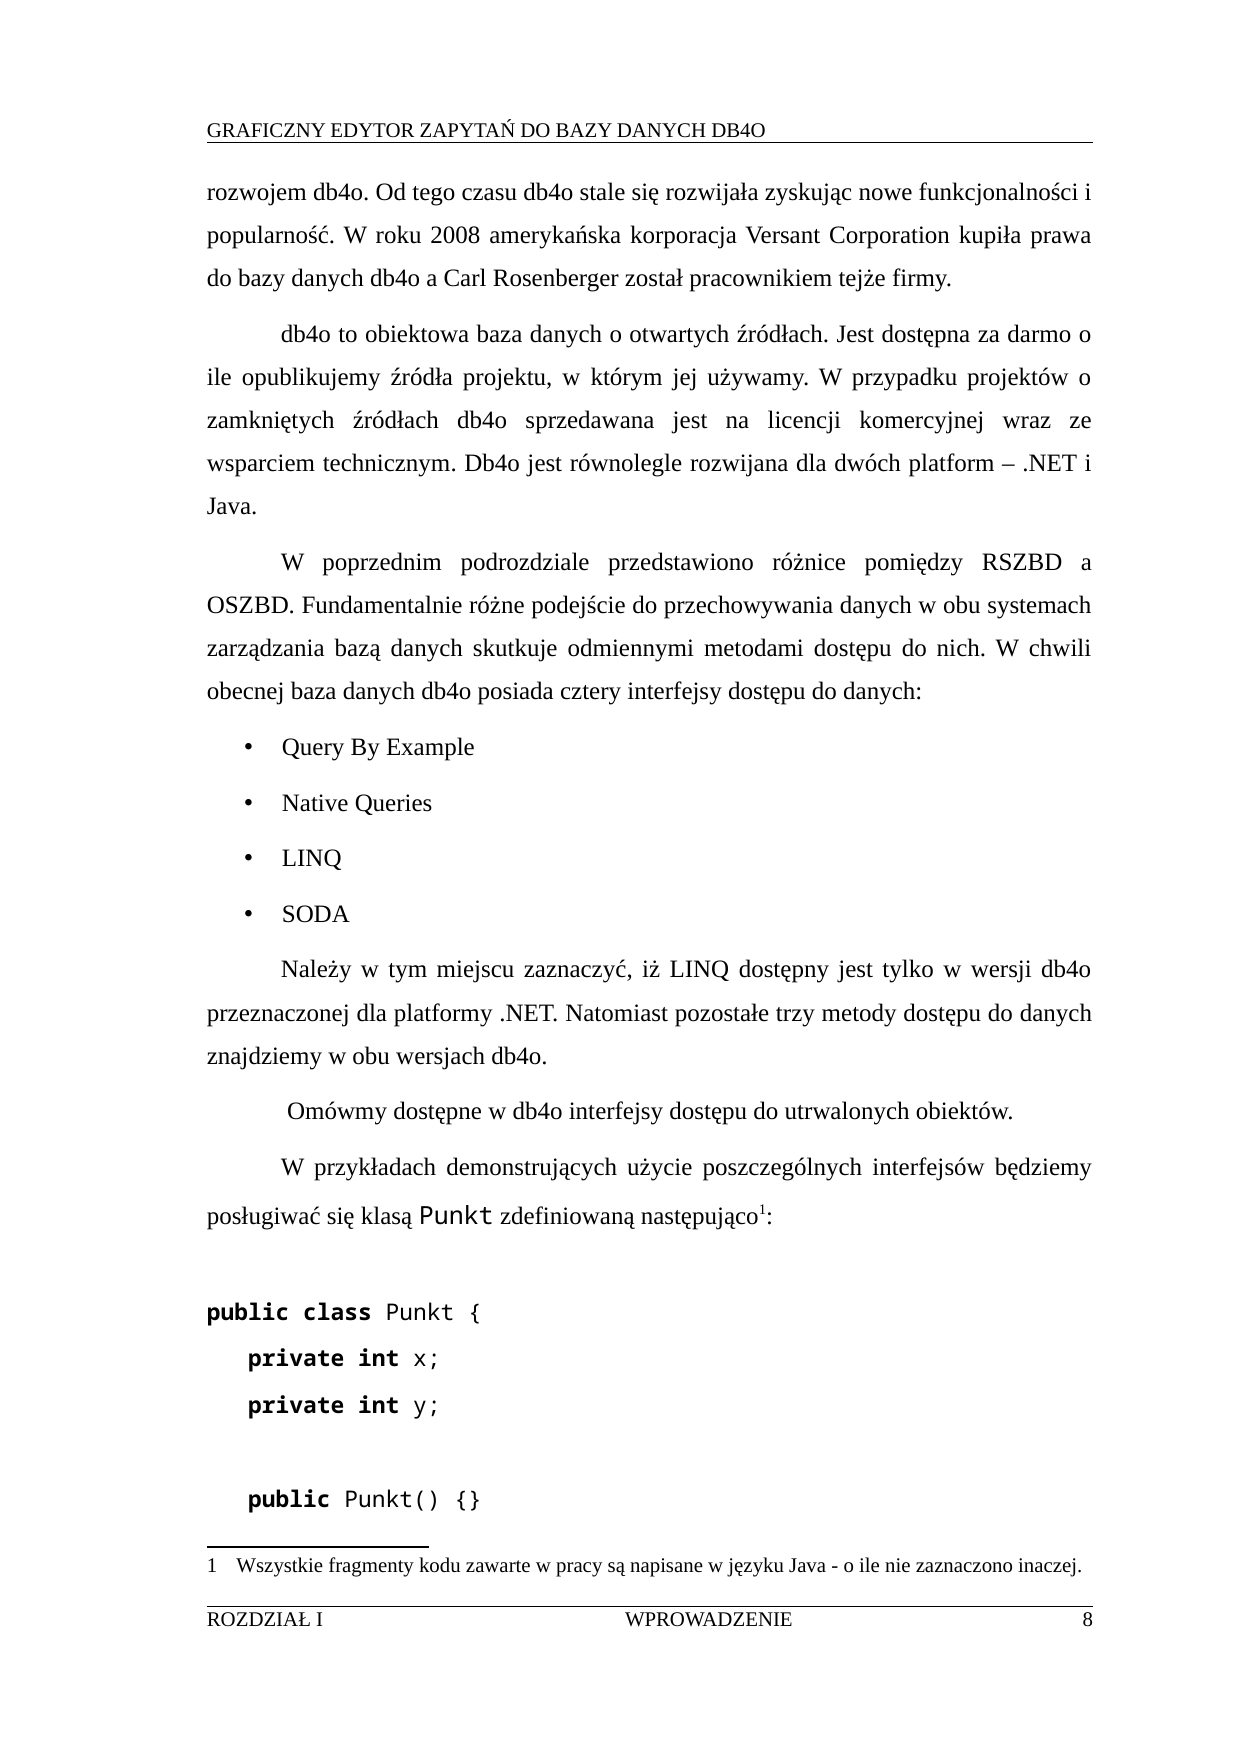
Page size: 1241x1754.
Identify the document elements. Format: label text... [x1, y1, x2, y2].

text public class Punkt { [207, 1295, 1093, 1327]
text W przykładach demonstrujących użycie poszczególnych interfejsów będziemy posługiwać się klasą Punkt zdefiniowaną następująco: [207, 1152, 1093, 1232]
text public Punkt() {} [207, 1483, 1093, 1514]
list Query By Example [244, 732, 1093, 761]
list Native Queries [244, 788, 1093, 816]
text db4o to obiektowa baza danych o otwartych źródłach. Jest dostępna za darmo o ile opublikujemy źródła projektu, w którym jej używamy. W przypadku projektów o zamkniętych źródłach db4o sprzedawana jest na licencji komercyjnej wraz ze wsparciem technicznym. Db4o jest równolegle rozwijana dla dwóch platform – .NET i Java. [207, 319, 1093, 520]
list LINQ [244, 843, 1093, 872]
text private int y; [207, 1389, 1093, 1420]
text rozwojem db4o. Od tego czasu db4o stale się rozwijała zyskując nowe funkcjonalności i popularność. W roku 2008 amerykańska korporacja Versant Corporation kupiła prawa do bazy danych db4o a Carl Rosenberger został pracownikiem tejże firmy. [207, 177, 1093, 292]
text W poprzednim podrozdziale przedstawiono różnice pomiędzy RSZBD a OSZBD. Fundamentalnie różne podejście do przechowywania danych w obu systemach zarządzania bazą danych skutkuje odmiennymi metodami dostępu do nich. W chwili obecnej baza danych db4o posiada cztery interfejsy dostępu do danych: [207, 547, 1093, 705]
text Wszystkie fragmenty kodu zawarte w pracy są napisane w języku Java - o ile nie zaznaczono inaczej. [207, 1553, 1093, 1577]
list SODA [244, 899, 1093, 928]
text private int x; [207, 1342, 1093, 1373]
text Należy w tym miejscu zaznaczyć, iż LINQ dostępny jest tylko w wersji db4o przeznaczonej dla platformy .NET. Natomiast pozostałe trzy metody dostępu do danych znajdziemy w obu wersjach db4o. [207, 954, 1093, 1069]
text Omówmy dostępne w db4o interfejsy dostępu do utrwalonych obiektów. [207, 1096, 1093, 1125]
